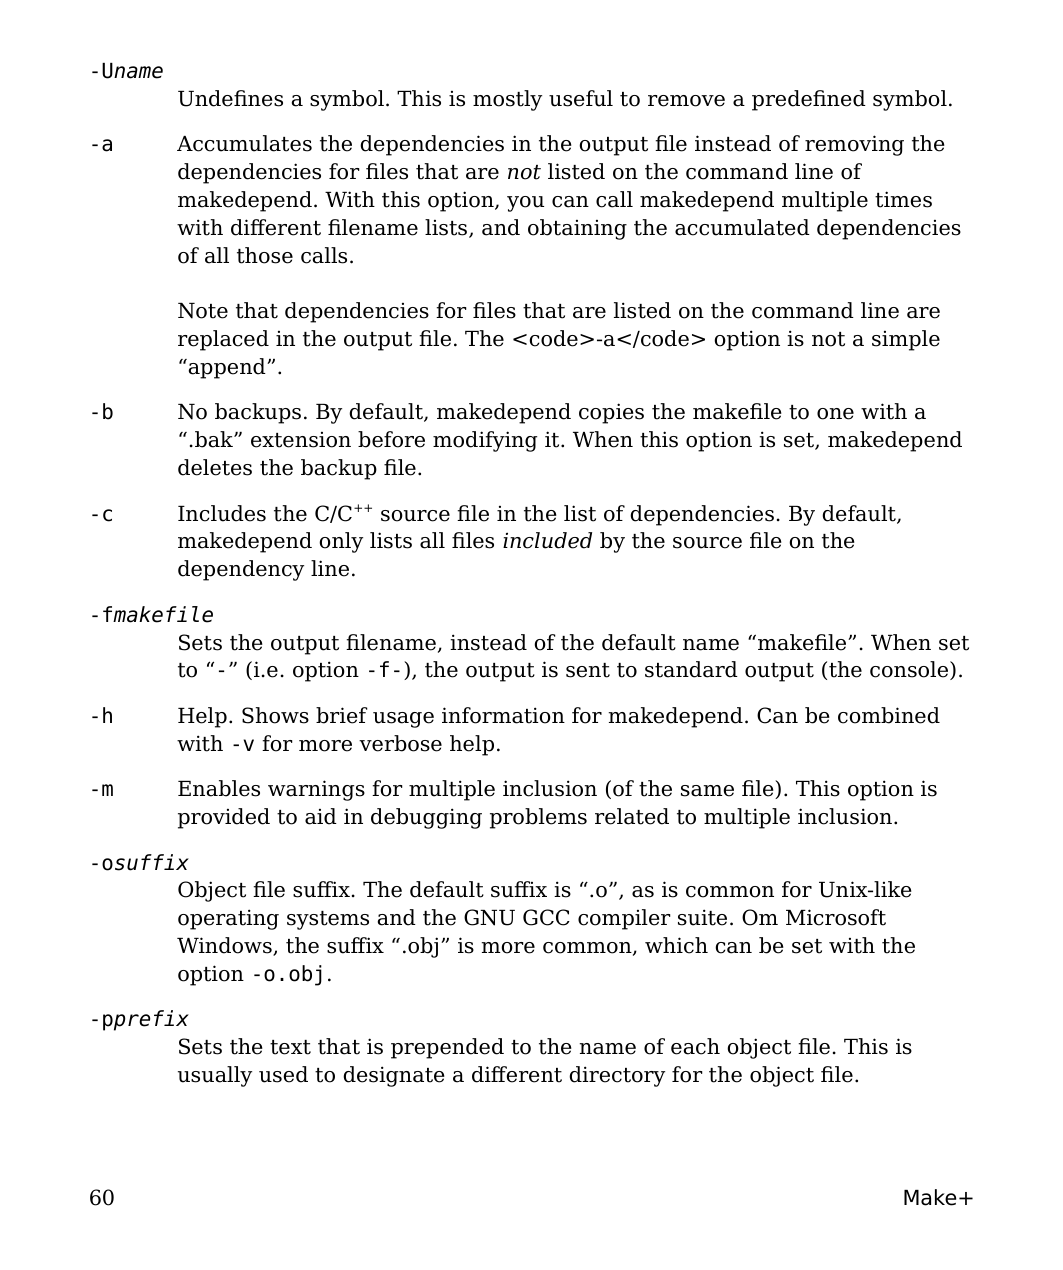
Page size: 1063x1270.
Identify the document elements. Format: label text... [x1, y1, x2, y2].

text -m Enables warnings for multiple inclusion (of the same file). This option is provided to aid in debugging problems related to multiple inclusion. [88, 777, 974, 829]
text -a Accumulates the dependencies in the output file instead of removing the dependencies for files that are not listed on the command line of makedepend. With this option, you can call makedepend multiple times with different filename lists, and obtaining the accumulated dependencies of all those calls. Note that dependencies for files that are listed on the command line are replaced in the output file. The <code>-a</code> option is not a simple “append”. [88, 132, 974, 379]
text -osuffix Object file suffix. The default suffix is “.o”, as is common for Unix-like operating systems and the GNU GCC compiler suite. Om Microsoft Windows, the suffix “.obj” is more common, which can be set with the option ‑o.obj. [88, 851, 974, 986]
text -fmakefile Sets the output filename, instead of the default name “makefile”. When set to “-” (i.e. option -f-), the output is sent to standard output (the console). [88, 603, 974, 683]
text -h Help. Shows brief usage information for makedepend. Can be combined with -v for more verbose help. [88, 704, 974, 756]
text -c Includes the C/C++ source file in the list of dependencies. By default, makedepend only lists all files included by the source file on the dependency line. [88, 502, 974, 581]
text -b No backups. By default, makedepend copies the makefile to one with a “.bak” extension before modifying it. When this option is set, makedepend deletes the backup file. [88, 400, 974, 480]
text -Uname Undefines a symbol. This is mostly useful to remove a predefined symbol. [88, 59, 974, 111]
text -pprefix Sets the text that is prepended to the name of each object file. This is usually used to designate a different directory for the object file. [88, 1007, 974, 1115]
